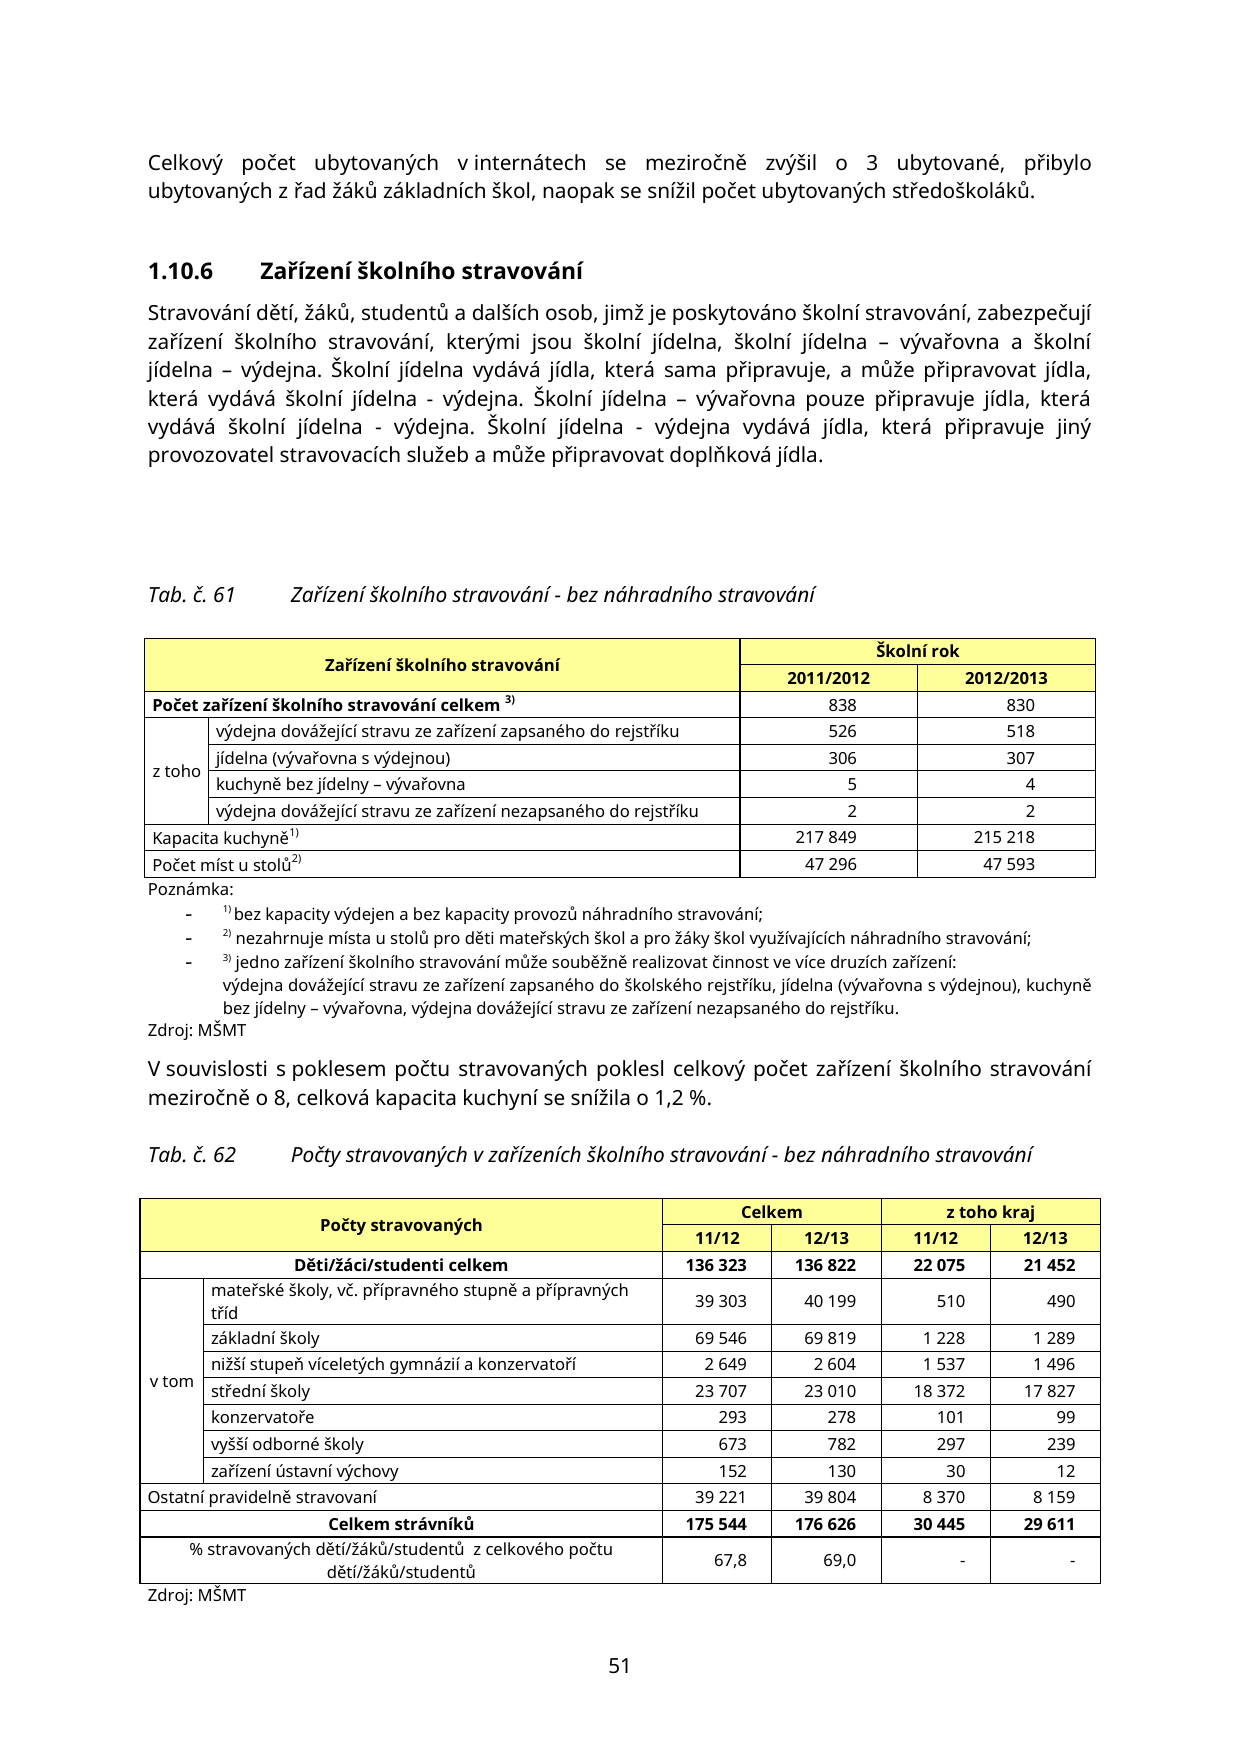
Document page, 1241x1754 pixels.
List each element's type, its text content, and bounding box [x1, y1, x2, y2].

table_cell z toho [145, 718, 208, 823]
subtitle Zařízení školního stravování [148, 254, 1092, 286]
table_cell 1 289 [991, 1325, 1100, 1351]
table_cell 4 [918, 771, 1095, 797]
table_cell nižší stupeň víceletých gymnázií a konzervatoří [204, 1352, 662, 1377]
table_cell jídelna (vývařovna s výdejnou) [209, 745, 739, 770]
text Poznámka: [148, 878, 1092, 900]
table_cell 2 [741, 798, 917, 823]
table_cell 130 [772, 1458, 881, 1483]
table_cell 1 537 [882, 1352, 990, 1377]
table_cell 8 370 [882, 1484, 990, 1510]
table_cell 2 604 [772, 1352, 881, 1377]
table_cell 510 [882, 1279, 990, 1324]
table_cell střední školy [204, 1378, 662, 1404]
table_cell výdejna dovážející stravu ze zařízení zapsaného do rejstříku [209, 718, 739, 744]
list 2) nezahrnuje místa u stolů pro děti mateřských škol a pro žáky škol využívajících náhradního stravování; [185, 925, 1092, 949]
table_cell 136 323 [663, 1252, 771, 1277]
table_cell 2 [918, 798, 1095, 823]
table_cell Děti/žáci/studenti celkem [141, 1252, 662, 1277]
table_cell výdejna dovážející stravu ze zařízení nezapsaného do rejstříku [209, 798, 739, 823]
table_cell 518 [918, 718, 1095, 744]
table_cell vyšší odborné školy [204, 1431, 662, 1457]
table_cell kuchyně bez jídelny – vývařovna [209, 771, 739, 797]
table_cell 306 [741, 745, 917, 770]
table_cell konzervatoře [204, 1405, 662, 1430]
table_cell 39 221 [663, 1484, 771, 1510]
table_cell Celkem strávníků [141, 1511, 662, 1536]
table_cell 21 452 [991, 1252, 1100, 1277]
table_cell 30 445 [882, 1511, 990, 1536]
text Zdroj: MŠMT [148, 1584, 1092, 1607]
table_header Školní rok [741, 639, 1095, 664]
text V souvislosti s poklesem počtu stravovaných poklesl celkový počet zařízení školního stravování meziročně o 8, celková kapacita kuchyní se snížila o 1,2 %. [148, 1054, 1092, 1111]
table_cell 18 372 [882, 1378, 990, 1404]
table_cell Kapacita kuchyně1) [145, 825, 739, 850]
table_cell 29 611 [991, 1511, 1100, 1536]
table_cell 17 827 [991, 1378, 1100, 1404]
table_cell 830 [918, 692, 1095, 717]
table_cell 11/12 [663, 1225, 771, 1251]
text Celkový počet ubytovaných v internátech se meziročně zvýšil o 3 ubytované, přibylo ubytovaných z řad žáků základních škol, naopak se snížil počet ubytovaných středoškoláků. [148, 148, 1092, 204]
table_cell 39 303 [663, 1279, 771, 1324]
table_cell 1 228 [882, 1325, 990, 1351]
table_cell 217 849 [741, 825, 917, 850]
table_cell % stravovaných dětí/žáků/studentů z celkového počtu dětí/žáků/studentů [141, 1538, 662, 1583]
text Stravování dětí, žáků, studentů a dalších osob, jimž je poskytováno školní stravování, zabezpečují zařízení školního stravování, kterými jsou školní jídelna, školní jídelna – vývařovna a školní jídelna – výdejna. Školní jídelna vydává jídla, která sama připravuje, a může připravovat jídla, která vydává školní jídelna - výdejna. Školní jídelna – vývařovna pouze připravuje jídla, která vydává školní jídelna - výdejna. Školní jídelna - výdejna vydává jídla, která připravuje jiný provozovatel stravovacích služeb a může připravovat doplňková jídla. [148, 298, 1092, 469]
text Zdroj: MŠMT [148, 1019, 1092, 1042]
table_cell Ostatní pravidelně stravovaní [141, 1484, 662, 1510]
table_cell Počet míst u stolů2) [145, 851, 739, 877]
table_cell 526 [741, 718, 917, 744]
table_cell 12/13 [772, 1225, 881, 1251]
table_cell 2012/2013 [918, 665, 1095, 691]
table_cell 69,0 [772, 1538, 881, 1583]
table_cell 8 159 [991, 1484, 1100, 1510]
list Zařízení školního stravování - bez náhradního stravování [148, 580, 1092, 608]
table_cell 297 [882, 1431, 990, 1457]
list 3) jedno zařízení školního stravování může souběžně realizovat činnost ve více druzích zařízení: [185, 949, 1092, 973]
table_cell 673 [663, 1431, 771, 1457]
table_cell 40 199 [772, 1279, 881, 1324]
table_cell 2 649 [663, 1352, 771, 1377]
table_cell 12/13 [991, 1225, 1100, 1251]
table_cell základní školy [204, 1325, 662, 1351]
table_cell 5 [741, 771, 917, 797]
table_cell 175 544 [663, 1511, 771, 1536]
table_cell 152 [663, 1458, 771, 1483]
table_header Celkem [663, 1199, 881, 1224]
table_cell - [991, 1538, 1100, 1583]
text výdejna dovážející stravu ze zařízení zapsaného do školského rejstříku, jídelna (vývařovna s výdejnou), kuchyně bez jídelny – vývařovna, výdejna dovážející stravu ze zařízení nezapsaného do rejstříku. [223, 973, 1092, 1019]
table_cell 293 [663, 1405, 771, 1430]
table_cell 1 496 [991, 1352, 1100, 1377]
table_cell 136 822 [772, 1252, 881, 1277]
table_cell Počet zařízení školního stravování celkem 3) [145, 692, 739, 717]
table_cell zařízení ústavní výchovy [204, 1458, 662, 1483]
table_cell 307 [918, 745, 1095, 770]
table_cell 30 [882, 1458, 990, 1483]
table_cell 278 [772, 1405, 881, 1430]
table_cell 838 [741, 692, 917, 717]
table_cell 215 218 [918, 825, 1095, 850]
table_header Zařízení školního stravování [145, 639, 739, 691]
table_cell 101 [882, 1405, 990, 1430]
table_cell 12 [991, 1458, 1100, 1483]
table_cell 239 [991, 1431, 1100, 1457]
table_header Počty stravovaných [141, 1199, 662, 1251]
table_cell 23 010 [772, 1378, 881, 1404]
table_cell 47 296 [741, 851, 917, 877]
table_cell - [882, 1538, 990, 1583]
list 1) bez kapacity výdejen a bez kapacity provozů náhradního stravování; [185, 900, 1092, 925]
table_header z toho kraj [882, 1199, 1100, 1224]
table_cell 47 593 [918, 851, 1095, 877]
list Počty stravovaných v zařízeních školního stravování - bez náhradního stravování [148, 1140, 1092, 1169]
table_cell 99 [991, 1405, 1100, 1430]
table_cell 67,8 [663, 1538, 771, 1583]
table_cell 22 075 [882, 1252, 990, 1277]
table_cell mateřské školy, vč. přípravného stupně a přípravných tříd [204, 1279, 662, 1324]
table_cell 782 [772, 1431, 881, 1457]
table_cell 490 [991, 1279, 1100, 1324]
table_cell 69 819 [772, 1325, 881, 1351]
table_cell 69 546 [663, 1325, 771, 1351]
table_cell 176 626 [772, 1511, 881, 1536]
table_cell 2011/2012 [741, 665, 917, 691]
table_cell v tom [141, 1279, 203, 1483]
table_cell 39 804 [772, 1484, 881, 1510]
table_cell 23 707 [663, 1378, 771, 1404]
table_cell 11/12 [882, 1225, 990, 1251]
